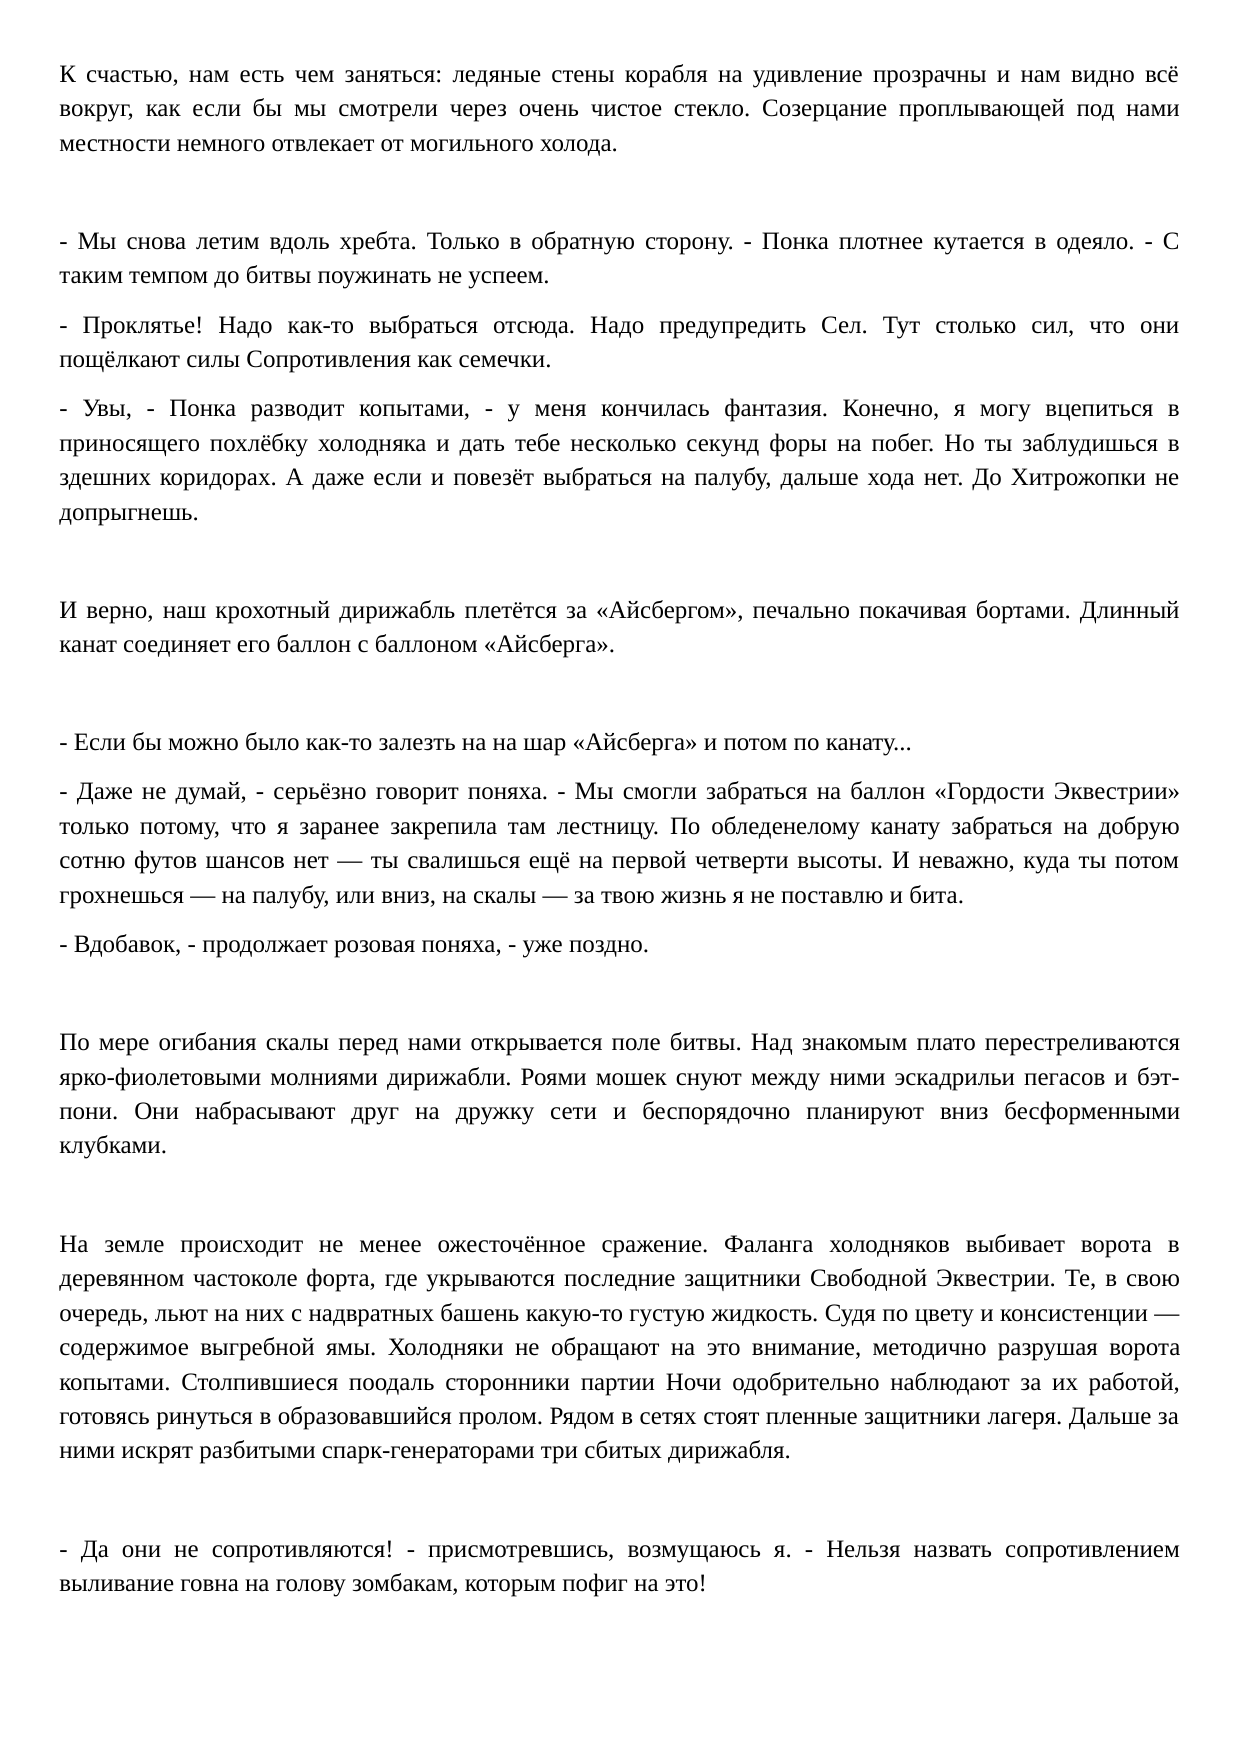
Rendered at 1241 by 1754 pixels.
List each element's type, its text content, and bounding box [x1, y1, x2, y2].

text - Проклятье! Надо как-то выбраться отсюда. Надо предупредить Сел. Тут столько сил, что они пощёлкают силы Сопротивления как семечки. [59, 310, 1181, 373]
text - Увы, - Понка разводит копытами, - у меня кончилась фантазия. Конечно, я могу вцепиться в приносящего похлёбку холодняка и дать тебе несколько секунд форы на побег. Но ты заблудишься в здешних коридорах. А даже если и повезёт выбраться на палубу, дальше хода нет. До Хитрожопки не допрыгнешь. [59, 393, 1181, 525]
text - Даже не думай, - серьёзно говорит поняха. - Мы смогли забраться на баллон «Гордости Эквестрии» только потому, что я заранее закрепила там лестницу. По обледенелому канату забраться на добрую сотню футов шансов нет — ты свалишься ещё на первой четверти высоты. И неважно, куда ты потом грохнешься — на палубу, или вниз, на скалы — за твою жизнь я не поставлю и бита. [59, 776, 1181, 909]
text - Мы снова летим вдоль хребта. Только в обратную сторону. - Понка плотнее кутается в одеяло. - С таким темпом до битвы поужинать не успеем. [59, 226, 1181, 289]
text По мере огибания скалы перед нами открывается поле битвы. Над знакомым плато перестреливаются ярко-фиолетовыми молниями дирижабли. Роями мошек снуют между ними эскадрильи пегасов и бэт-пони. Они набрасывают друг на дружку сети и беспорядочно планируют вниз бесформенными клубками. [59, 1027, 1181, 1159]
text И верно, наш крохотный дирижабль плетётся за «Айсбергом», печально покачивая бортами. Длинный канат соединяет его баллон с баллоном «Айсберга». [59, 595, 1181, 658]
text - Вдобавок, - продолжает розовая поняха, - уже поздно. [59, 929, 1181, 958]
text На земле происходит не менее ожесточённое сражение. Фаланга холодняков выбивает ворота в деревянном частоколе форта, где укрываются последние защитники Свободной Эквестрии. Те, в свою очередь, льют на них с надвратных башень какую-то густую жидкость. Судя по цвету и консистенции — содержимое выгребной ямы. Холодняки не обращают на это внимание, методично разрушая ворота копытами. Столпившиеся поодаль сторонники партии Ночи одобрительно наблюдают за их работой, готовясь ринуться в образовавшийся пролом. Рядом в сетях стоят пленные защитники лагеря. Дальше за ними искрят разбитыми спарк-генераторами три сбитых дирижабля. [59, 1229, 1181, 1464]
text К счастью, нам есть чем заняться: ледяные стены корабля на удивление прозрачны и нам видно всё вокруг, как если бы мы смотрели через очень чистое стекло. Созерцание проплывающей под нами местности немного отвлекает от могильного холода. [59, 59, 1181, 157]
text - Да они не сопротивляются! - присмотревшись, возмущаюсь я. - Нельзя назвать сопротивлением выливание говна на голову зомбакам, которым пофиг на это! [59, 1534, 1181, 1597]
text - Если бы можно было как-то залезть на на шар «Айсберга» и потом по канату... [59, 727, 1181, 756]
